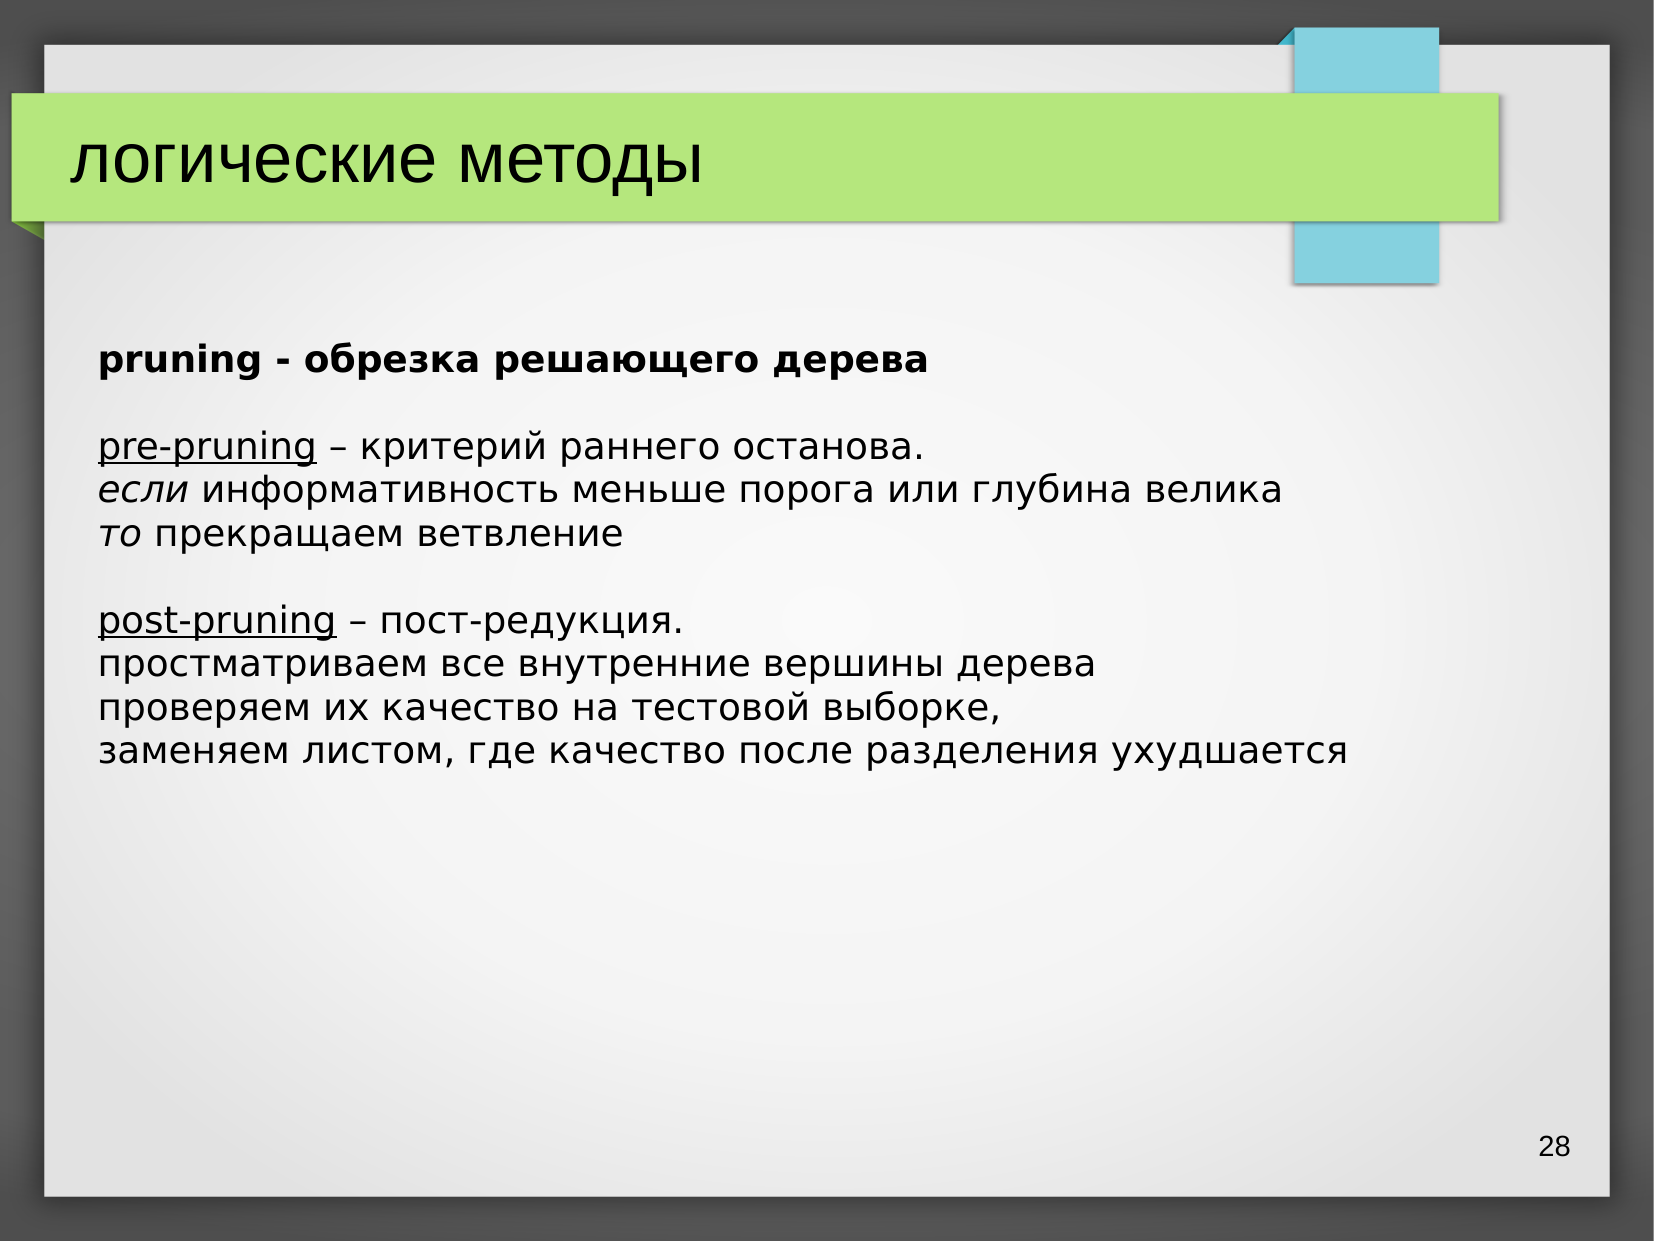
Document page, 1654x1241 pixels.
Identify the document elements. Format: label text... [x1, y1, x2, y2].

title логические методы [70, 118, 1205, 199]
text_box pruning - обрезка решающего дерева pre-pruning – критерий раннего останова. если информативность меньше порога или глубина велика то прекращаем ветвление post-pruning – пост-редукция. простматриваем все внутренние вершины дерева проверяем их качество на тестовой выборке, заменяем листом, где качество после разделения ухудшается [82, 330, 1382, 800]
picture [0, 0, 1654, 1241]
